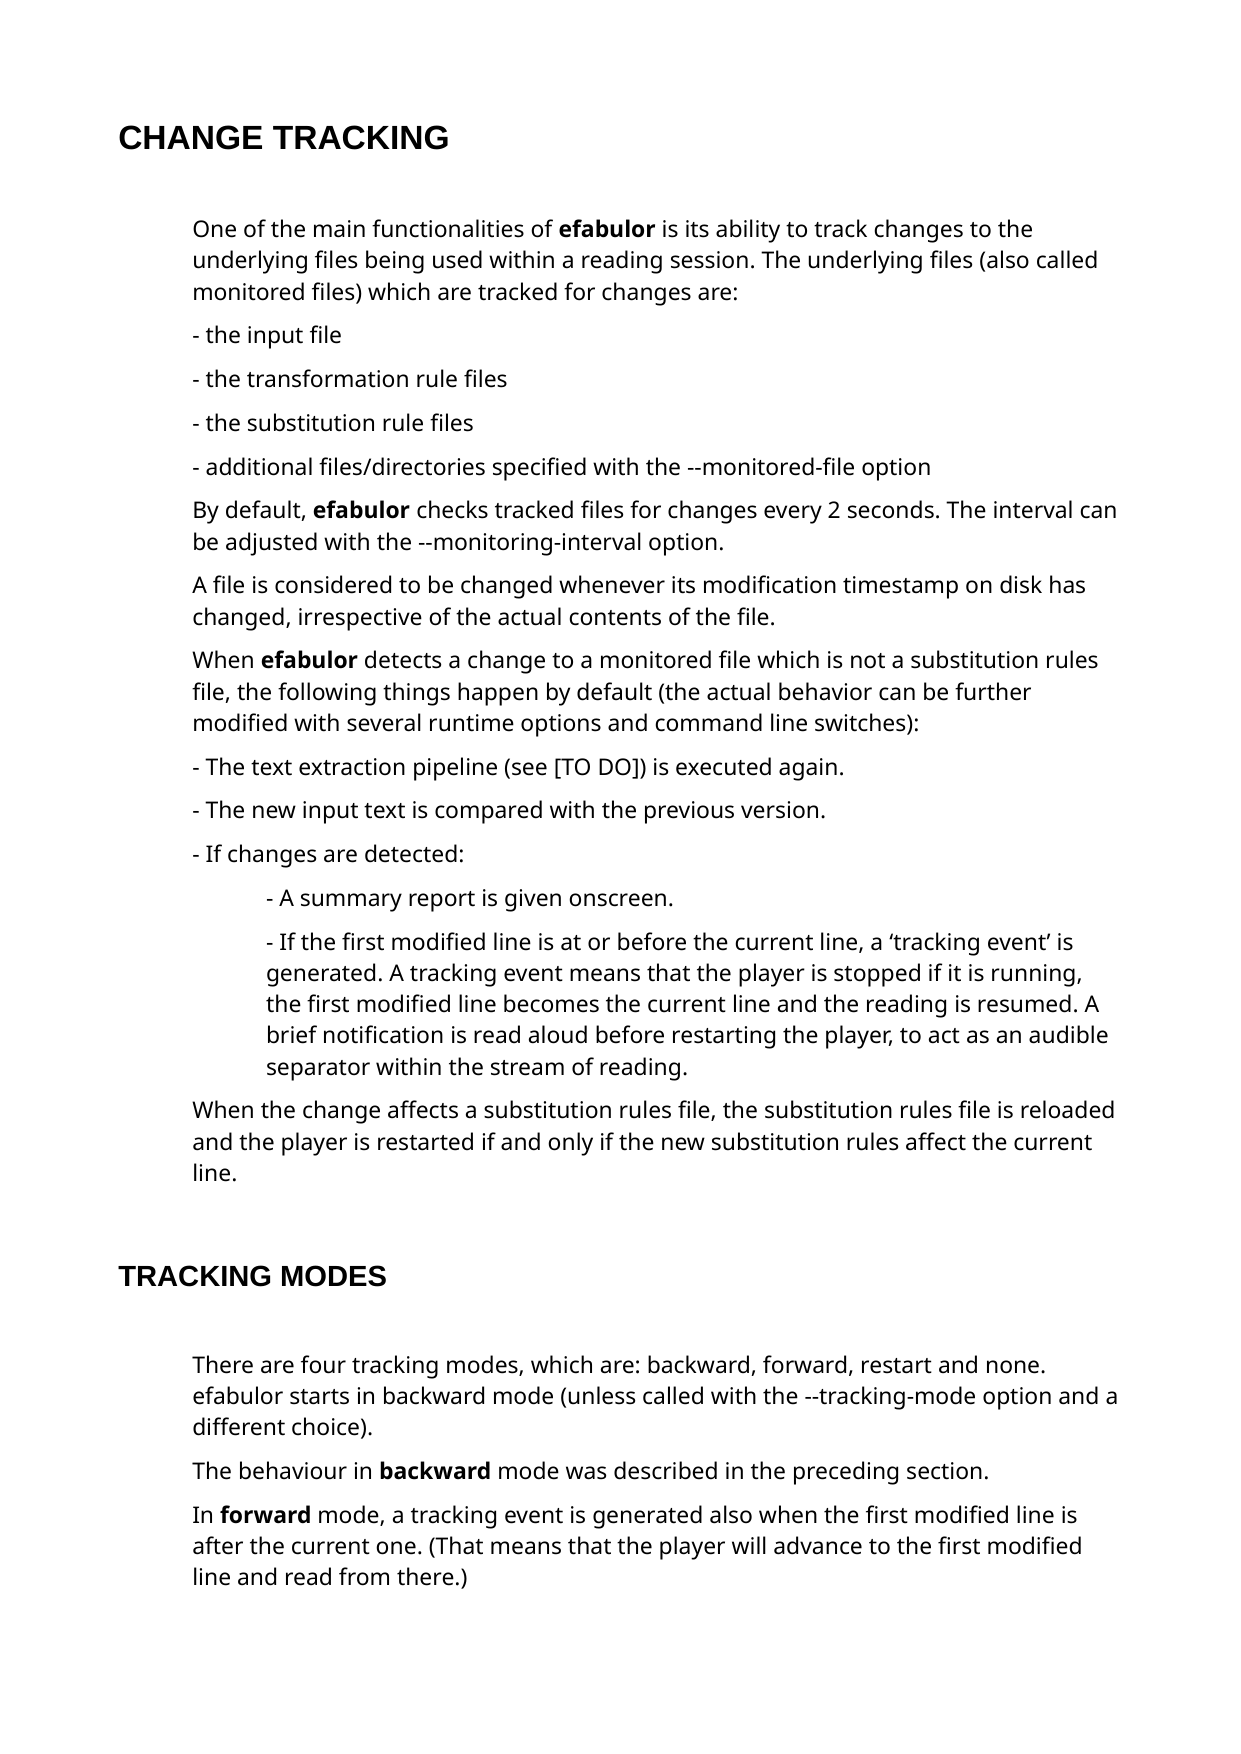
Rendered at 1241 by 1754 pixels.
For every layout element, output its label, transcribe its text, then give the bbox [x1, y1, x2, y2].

subtitle CHANGE TRACKING [118, 118, 1122, 157]
text When efabulor detects a change to a monitored file which is not a substitution rules file, the following things happen by default (the actual behavior can be further modified with several runtime options and command line switches): [192, 644, 1122, 738]
text - the input file [192, 319, 1122, 351]
text - the transformation rule files [192, 363, 1122, 394]
text - the substitution rule files [192, 407, 1122, 438]
text - If the first modified line is at or before the current line, a ‘tracking event’ is generated. A tracking event means that the player is stopped if it is running, the first modified line becomes the current line and the reading is resumed. A brief notification is read aloud before restarting the player, to act as an audible separator within the stream of reading. [266, 926, 1122, 1082]
text - If changes are detected: [192, 838, 1122, 869]
text - The new input text is compared with the previous version. [192, 794, 1122, 826]
text A file is considered to be changed whenever its modification timestamp on disk has changed, irrespective of the actual contents of the file. [192, 569, 1122, 632]
text - A summary report is given onscreen. [266, 882, 1122, 913]
text - The text extraction pipeline (see [TO DO]) is executed again. [192, 751, 1122, 782]
text The behaviour in backward mode was described in the preceding section. [192, 1455, 1122, 1486]
text One of the main functionalities of efabulor is its ability to track changes to the underlying files being used within a reading session. The underlying files (also called monitored files) which are tracked for changes are: [192, 213, 1122, 307]
text There are four tracking modes, which are: backward, forward, restart and none. efabulor starts in backward mode (unless called with the --tracking-mode option and a different choice). [192, 1349, 1122, 1442]
subtitle TRACKING MODES [118, 1259, 1122, 1292]
text By default, efabulor checks tracked files for changes every 2 seconds. The interval can be adjusted with the --monitoring-interval option. [192, 494, 1122, 557]
text When the change affects a substitution rules file, the substitution rules file is reloaded and the player is restarted if and only if the new substitution rules affect the current line. [192, 1094, 1122, 1188]
text In forward mode, a tracking event is generated also when the first modified line is after the current one. (That means that the player will advance to the first modified line and read from there.) [192, 1499, 1122, 1592]
text - additional files/directories specified with the --monitored-file option [192, 451, 1122, 482]
